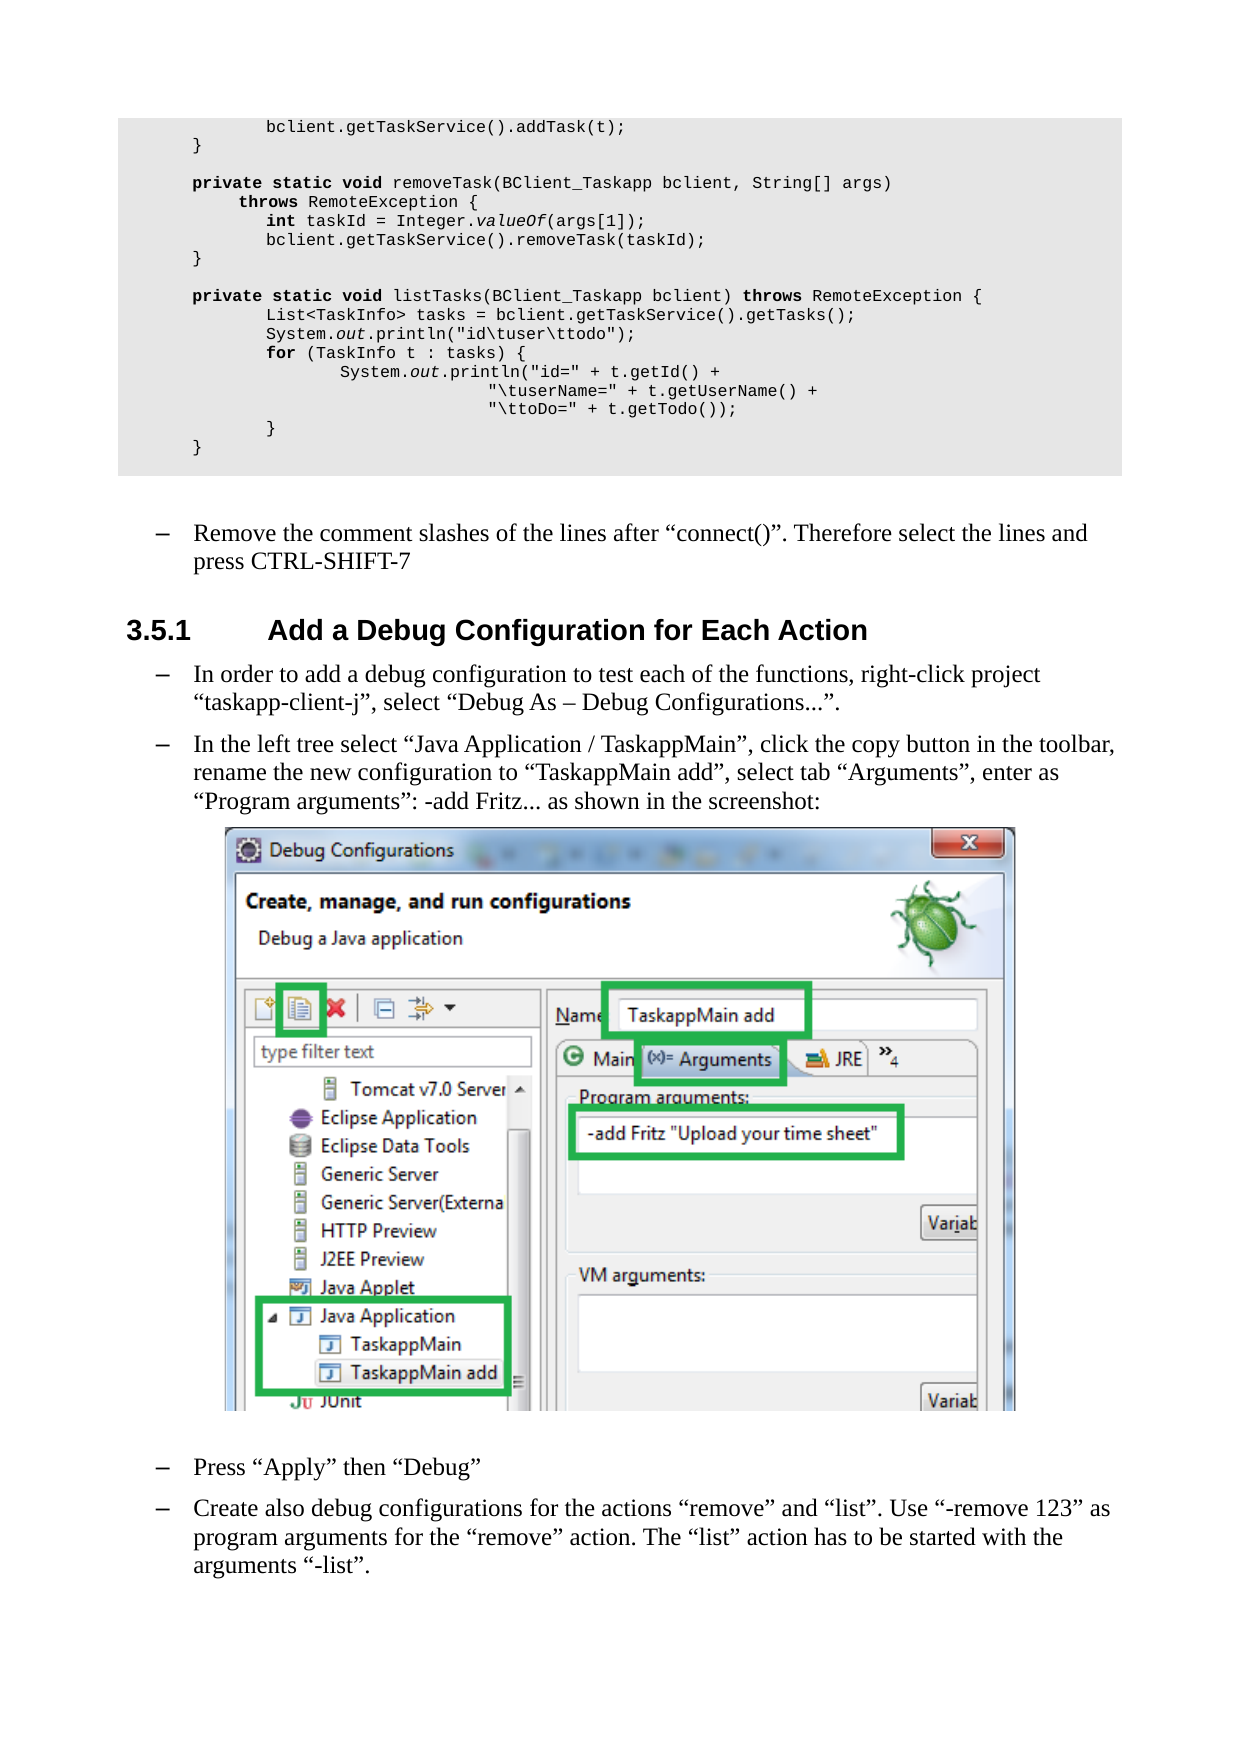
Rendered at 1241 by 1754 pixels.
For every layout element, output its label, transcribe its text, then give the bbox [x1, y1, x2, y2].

text } [118, 420, 1122, 439]
list In order to add a debug configuration to test each of the functions, right-click project “taskapp-client-j”, select “Debug As – Debug Configurations...”. [156, 659, 1122, 716]
list Create also debug configurations for the actions “remove” and “list”. Use “-remove 123” as program arguments for the “remove” action. The “list” action has to be started with the arguments “-list”. [156, 1493, 1122, 1579]
list Press “Apply” then “Debug” [156, 1452, 1122, 1480]
list In the left tree select “Java Application / TaskappMain”, click the copy button in the toolbar, rename the new configuration to “TaskappMain add”, select tab “Arguments”, enter as “Program arguments”: -add Fritz... as shown in the screenshot: [156, 729, 1122, 815]
text System.out.println("id=" + t.getId() + [118, 363, 1122, 382]
list Remove the comment slashes of the lines after “connect()”. Therefore select the lines and press CTRL-SHIFT-7 [156, 518, 1122, 575]
text } [118, 250, 1122, 269]
text System.out.println("id\tuser\ttodo"); [118, 326, 1122, 344]
text "\ttoDo=" + t.getTodo()); [118, 401, 1122, 420]
text throws RemoteException { [118, 193, 1122, 212]
text } [118, 439, 1122, 457]
text "\tuserName=" + t.getUserName() + [118, 382, 1122, 401]
text bclient.getTaskService().addTask(t); [118, 118, 1122, 137]
text bclient.getTaskService().removeTask(taskId); [118, 231, 1122, 250]
text int taskId = Integer.valueOf(args[1]); [118, 212, 1122, 231]
text List<TaskInfo> tasks = bclient.getTaskService().getTasks(); [118, 307, 1122, 326]
text private static void listTasks(BClient_Taskapp bclient) throws RemoteException { [118, 288, 1122, 307]
text } [118, 137, 1122, 156]
text private static void removeTask(BClient_Taskapp bclient, String[] args) [118, 175, 1122, 193]
text for (TaskInfo t : tasks) { [118, 344, 1122, 363]
subtitle Add a Debug Configuration for Each Action [118, 613, 1122, 646]
